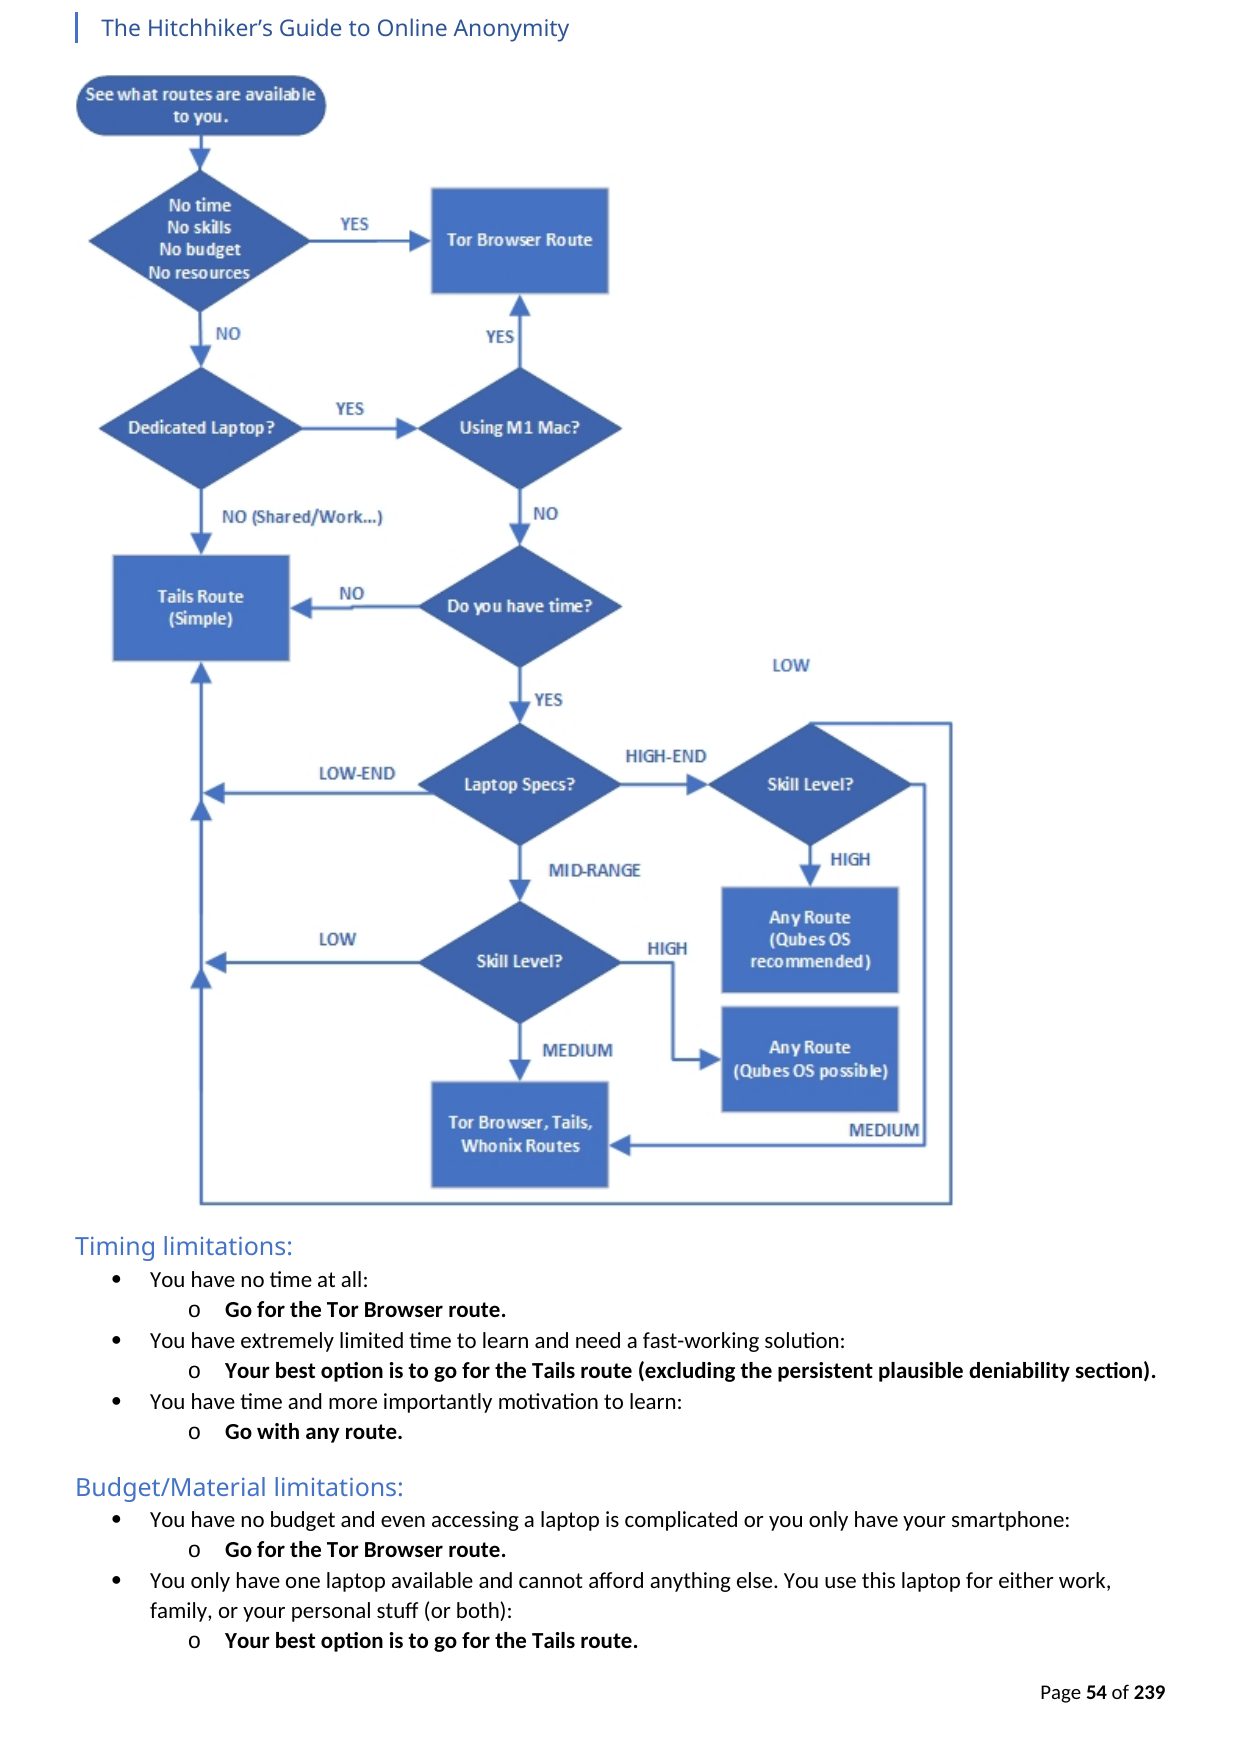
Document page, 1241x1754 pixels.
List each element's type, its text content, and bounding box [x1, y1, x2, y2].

subtitle Timing limitations: [75, 1229, 1165, 1263]
list You have no time at all: [112, 1265, 1165, 1293]
list Go for the Tor Browser route. [187, 1295, 1165, 1324]
list Go for the Tor Browser route. [187, 1536, 1165, 1565]
list You have time and more importantly motivation to learn: [112, 1387, 1165, 1415]
list You only have one laptop available and cannot afford anything else. You use this laptop for either work, family, or your personal stuff (or both): [112, 1567, 1165, 1624]
list You have no budget and even accessing a laptop is complicated or you only have your smartphone: [112, 1506, 1165, 1534]
list You have extremely limited time to learn and need a fast-working solution: [112, 1326, 1165, 1354]
list Your best option is to go for the Tails route. [187, 1626, 1165, 1656]
subtitle Budget/Material limitations: [75, 1469, 1165, 1503]
list Your best option is to go for the Tails route (excluding the persistent plausible deniability section). [187, 1356, 1165, 1385]
picture [75, 75, 954, 1207]
list Go with any route. [187, 1417, 1165, 1446]
